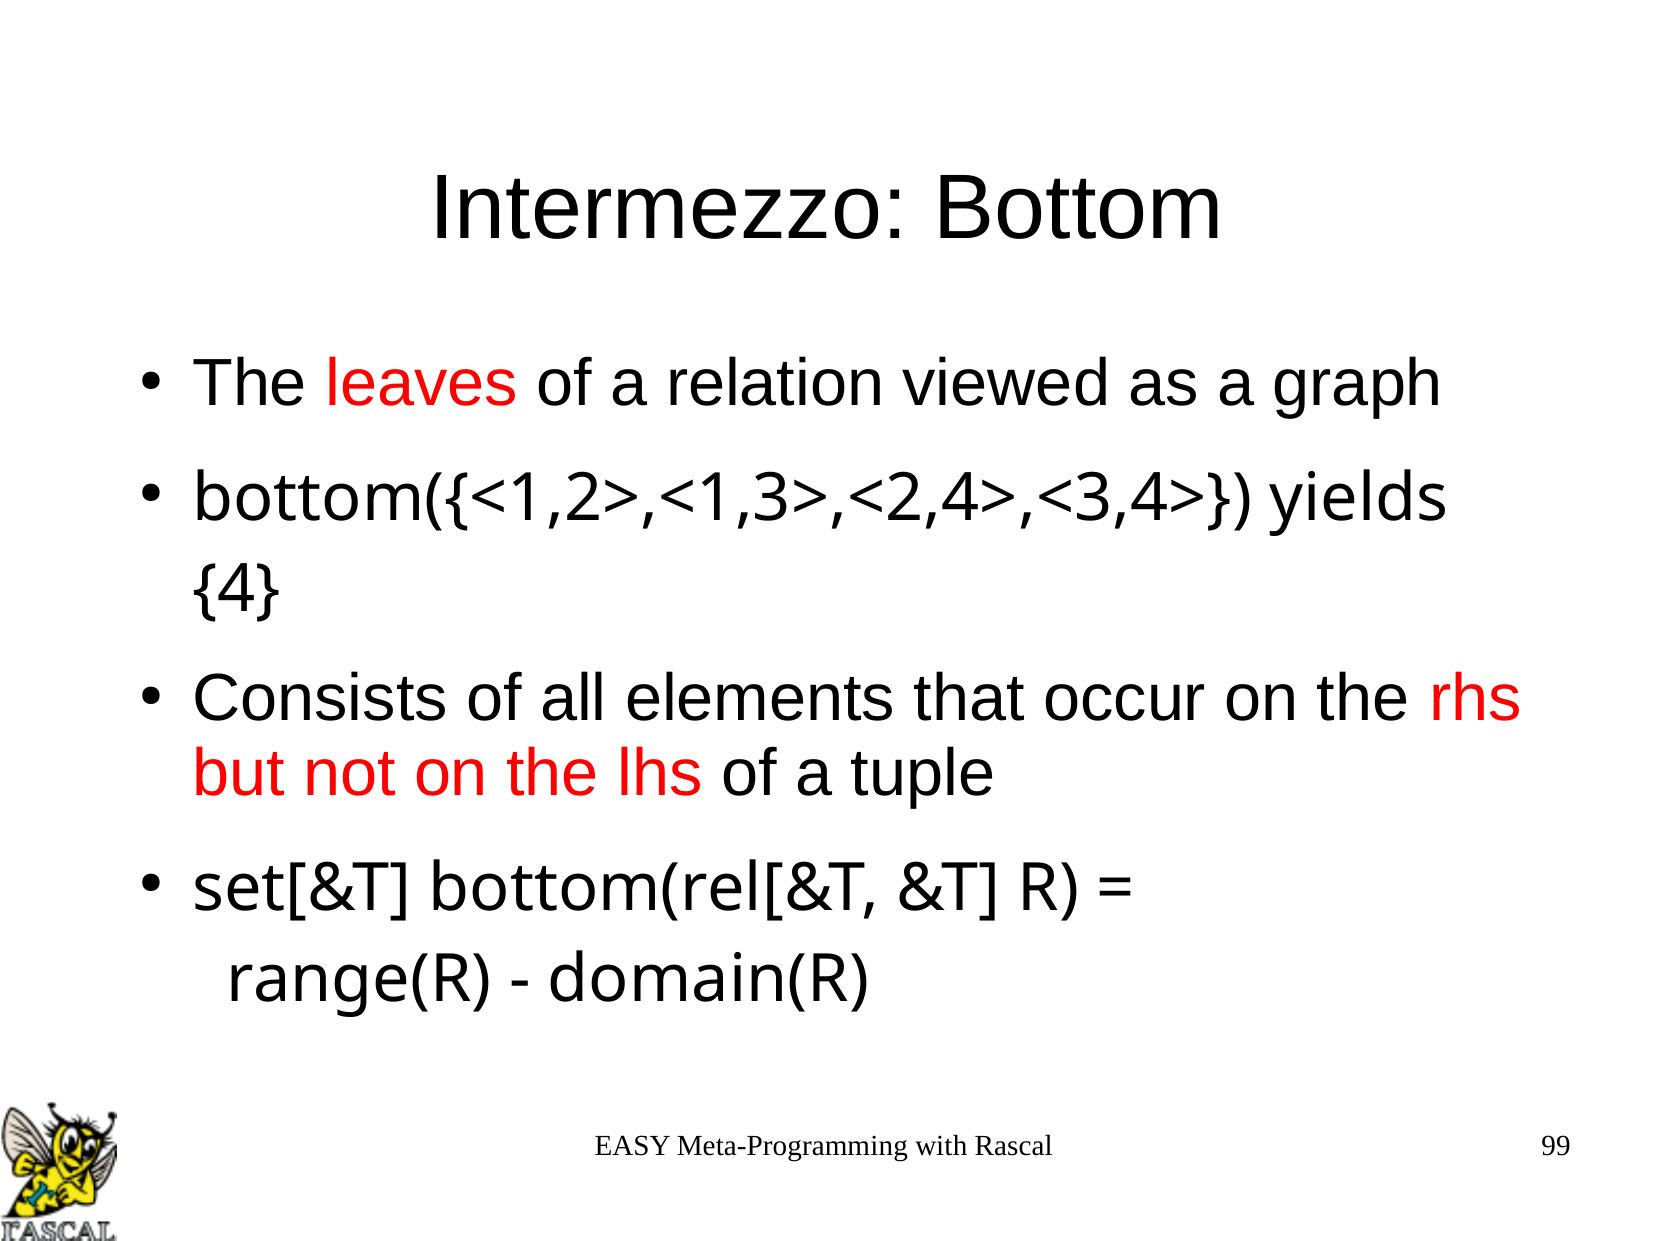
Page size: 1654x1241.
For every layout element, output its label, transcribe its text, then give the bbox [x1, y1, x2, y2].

list The leaves of a relation viewed as a graph bottom({<1,2>,<1,3>,<2,4>,<3,4>}) yields {4} Consists of all elements that occur on the rhs but not on the lhs of a tuple set[&T] bottom(rel[&T, &T] R) = range(R) - domain(R) [121, 344, 1534, 1127]
picture [0, 1102, 117, 1241]
title Intermezzo: Bottom [121, 102, 1534, 311]
